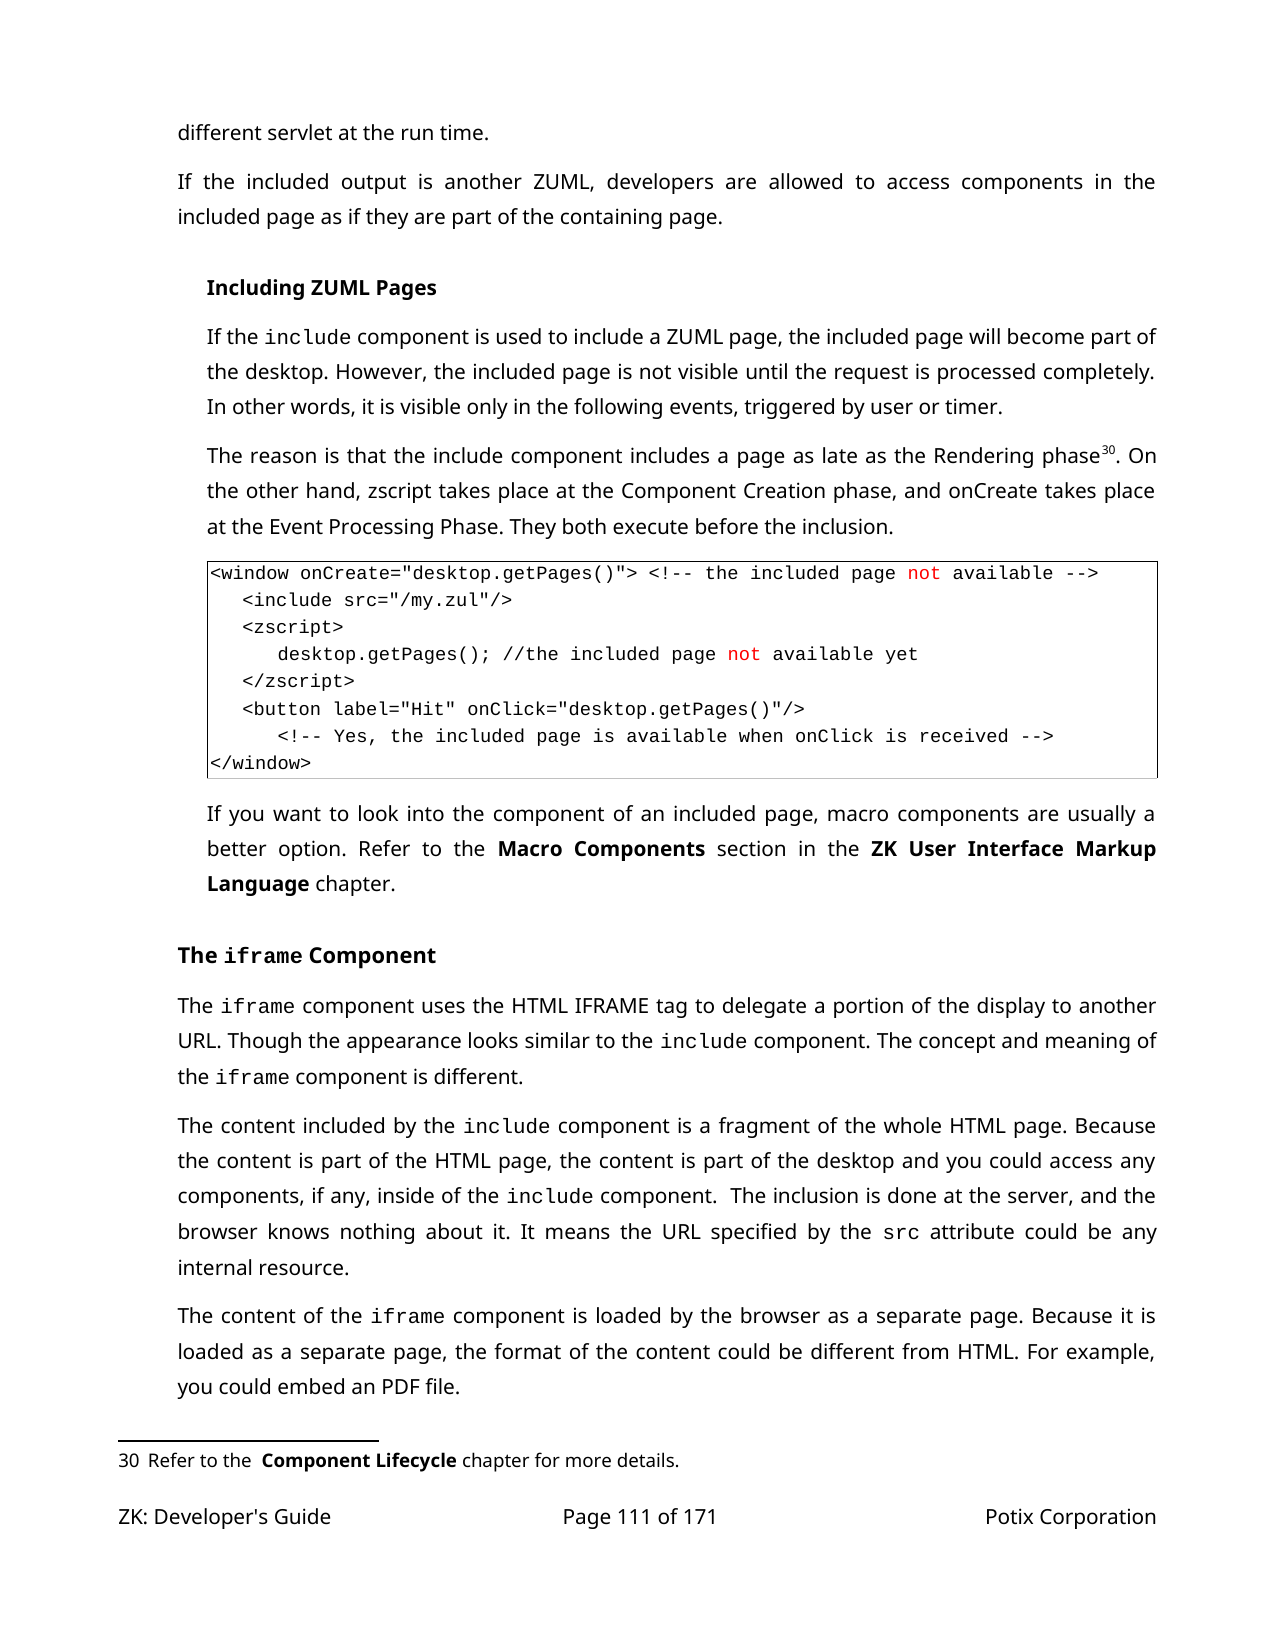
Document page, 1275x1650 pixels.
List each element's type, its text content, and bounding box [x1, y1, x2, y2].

text <window onCreate="desktop.getPages()"> <!-- the included page not available --> [208, 562, 1157, 585]
text If the included output is another ZUML, developers are allowed to access components in the included page as if they are part of the containing page. [177, 167, 1157, 230]
text Refer to the Component Lifecycle chapter for more details. [118, 1447, 1157, 1473]
text <include src="/my.zul"/> [208, 588, 1157, 612]
text The reason is that the include component includes a page as late as the Rendering phase. On the other hand, zscript takes place at the Component Creation phase, and onCreate takes place at the Event Processing Phase. They both execute before the inclusion. [207, 441, 1157, 540]
subtitle Including ZUML Pages [207, 273, 1157, 301]
text If the include component is used to include a ZUML page, the included page will become part of the desktop. However, the included page is not visible until the request is processed completely. In other words, it is visible only in the following events, triggered by user or timer. [207, 322, 1157, 421]
text <button label="Hit" onClick="desktop.getPages()"/> [208, 697, 1157, 721]
text <!-- Yes, the included page is available when onClick is received --> [208, 724, 1157, 748]
text </window> [208, 751, 1157, 778]
text The content included by the include component is a fragment of the whole HTML page. Because the content is part of the HTML page, the content is part of the desktop and you could access any components, if any, inside of the include component. The inclusion is done at the server, and the browser knows nothing about it. It means the URL specified by the src attribute could be any internal resource. [177, 1111, 1157, 1281]
text If you want to look into the component of an included page, macro components are usually a better option. Refer to the Macro Components section in the ZK User Interface Markup Language chapter. [207, 799, 1157, 897]
text The iframe component uses the HTML IFRAME tag to delegate a portion of the display to another URL. Though the appearance looks similar to the include component. The concept and meaning of the iframe component is different. [177, 991, 1157, 1090]
text desktop.getPages(); //the included page not available yet [208, 642, 1157, 666]
subtitle The iframe Component [177, 940, 1157, 970]
text different servlet at the run time. [177, 118, 1157, 146]
text </zscript> [208, 669, 1157, 694]
text The content of the iframe component is loaded by the browser as a separate page. Because it is loaded as a separate page, the format of the content could be different from HTML. For example, you could embed an PDF file. [177, 1302, 1157, 1401]
text <zscript> [208, 615, 1157, 639]
